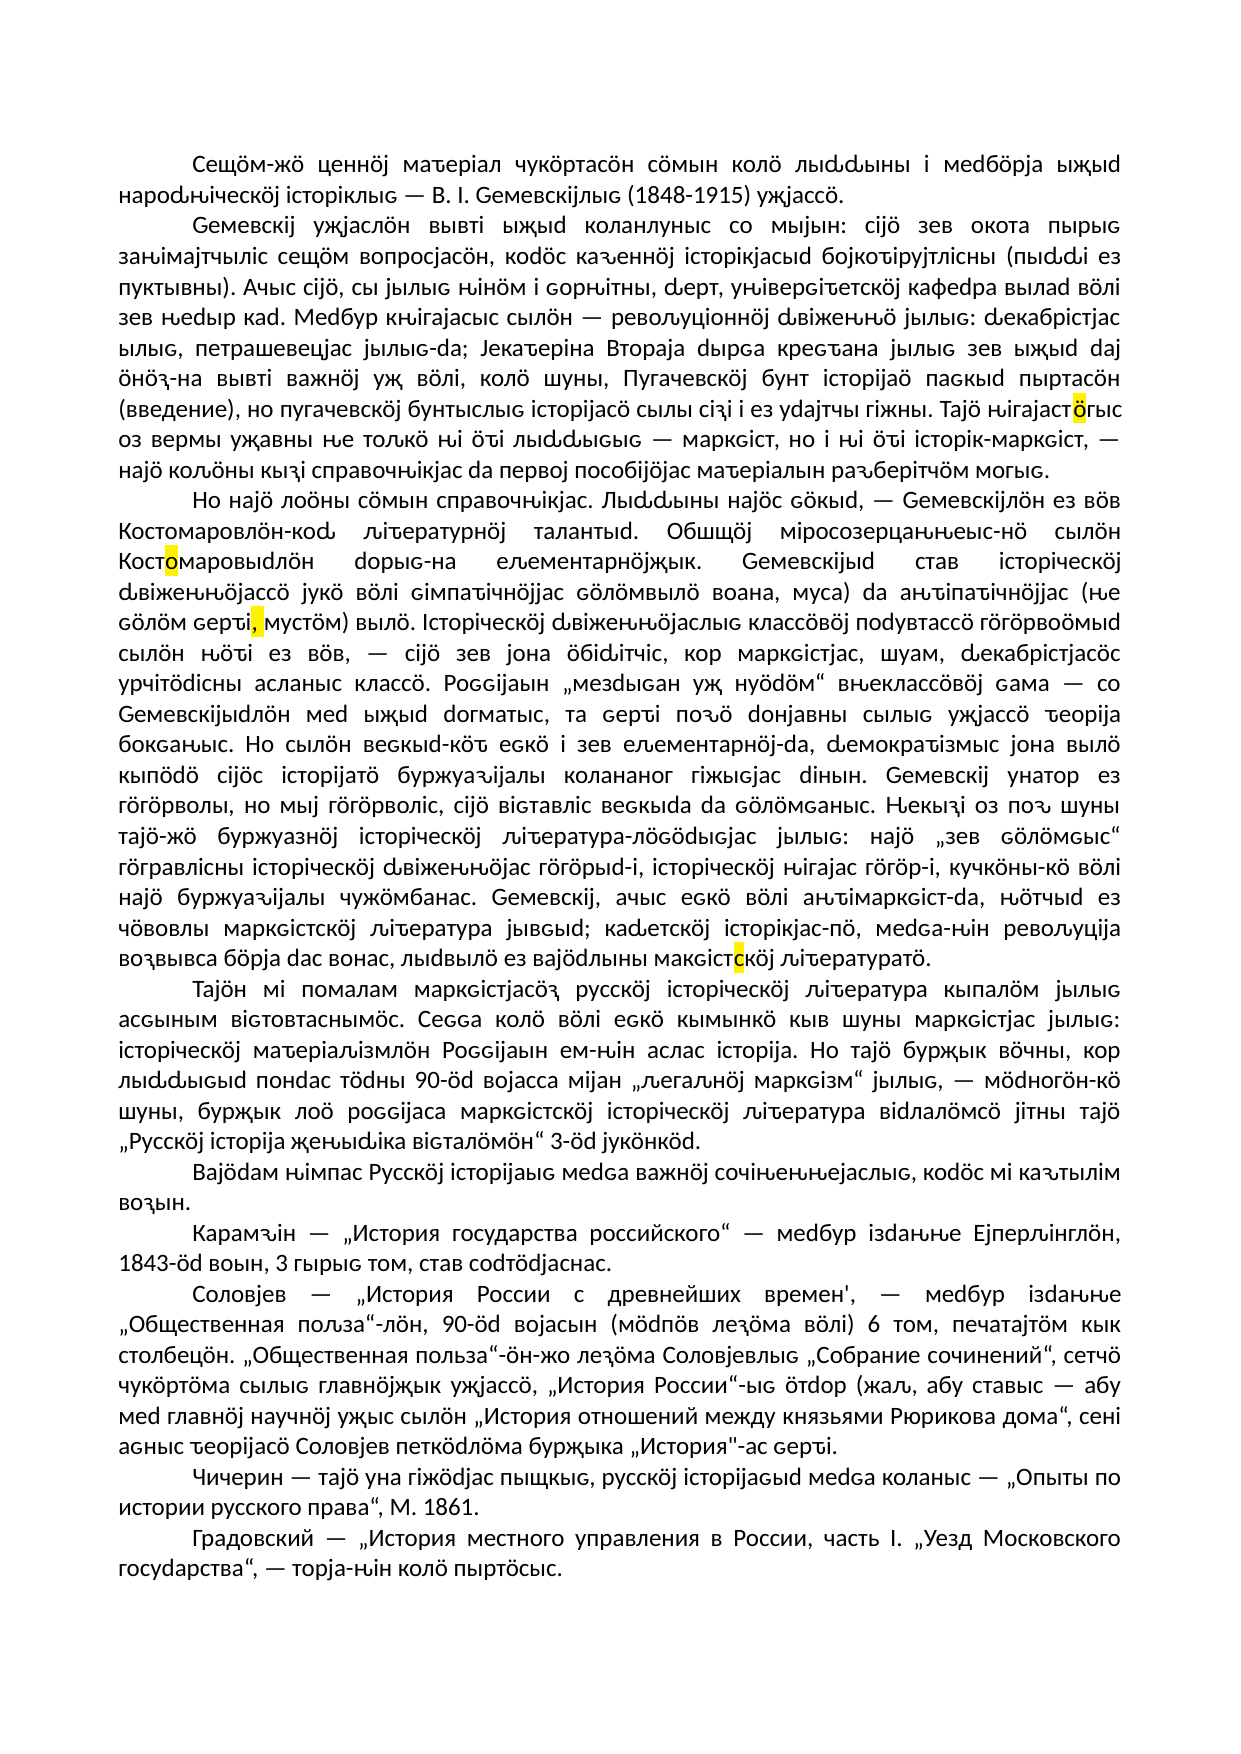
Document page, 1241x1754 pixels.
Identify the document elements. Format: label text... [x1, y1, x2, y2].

text Вајӧԁам ԋімпас Русскӧј історіјаыԍ меԁԍа важнӧј сочіԋеԋԋејаслыԍ, коԁӧс мі каԅтылім воԇын. [118, 1156, 1122, 1217]
text Сещӧм-жӧ ценнӧј маԏеріал чукӧртасӧн сӧмын колӧ лыԃԃыны і меԁбӧрја ыҗыԁ нароԃԋіческӧј історіклыԍ — В. I. Ԍемевскіјлыԍ (1848-1915) уҗјассӧ. [118, 149, 1122, 210]
text Ԍемевскіј уҗјаслӧн вывті ыҗыԁ коланлуныс со мыјын: сіјӧ зев окота пырыԍ заԋімајтчыліс сещӧм вопросјасӧн, коԁӧс каԅеннӧј історікјасыԁ бојкоԏірујтлісны (пыԃԃі ез пуктывны). Ачыс сіјӧ, сы јылыԍ ԋінӧм і ԍорԋітны, ԃерт, уԋіверԍіԏетскӧј кафеԁра вылаԁ вӧлі зев ԋеԁыр каԁ. Меԁбур кԋігајасыс сылӧн — ревоԉуціоннӧј ԃвіжеԋԋӧ јылыԍ: ԃекабрістјас ылыԍ, петрашевецјас јылыԍ-ԁа; Јекаԏеріна Втораја ԁырԍа креԍԏана јылыԍ зев ыҗыԁ ԁај ӧнӧԇ-на вывті важнӧј уҗ вӧлі, колӧ шуны, Пугачевскӧј бунт історіјаӧ паԍкыԁ пыртасӧн (введение), но пугачевскӧј бунтыслыԍ історіјасӧ сылы сіԇі і ез уԁајтчы гіжны. Тајӧ ԋігајастӧгыс оз вермы уҗавны ԋе тоԉкӧ ԋі ӧԏі лыԃԃыԍыԍ — маркԍіст, но і ԋі ӧԏі історік-маркԍіст, — најӧ коԉӧны кыԇі справочԋікјас ԁа первој пособіјӧјас маԏеріалын раԅберітчӧм могыԍ. [118, 210, 1122, 484]
text Карамԅін — „История государства российского“ — меԁбур ізԁаԋԋе Ејперԉінглӧн, 1843-ӧԁ воын, 3 гырыԍ том, став соԁтӧԁјаснас. [118, 1217, 1122, 1278]
text Соловјев — „История России с древнейших времен', — меԁбур ізԁаԋԋе „Общественная поԉза“-лӧн, 90-ӧԁ војасын (мӧԁпӧв леԇӧма вӧлі) 6 том, печатајтӧм кык столбецӧн. „Общественная польза“-ӧн-жо леԇӧма Соловјевлыԍ „Собрание сочинений“, сетчӧ чукӧртӧма сылыԍ главнӧјҗык уҗјассӧ, „История России“-ыԍ ӧтԁор (жаԉ, абу ставыс — абу меԁ главнӧј научнӧј уҗыс сылӧн „История отношений между князьями Рюрикова дома“, сені аԍныс ԏеоріјасӧ Соловјев петкӧԁлӧма бурҗыка „История"-ас ԍерԏі. [118, 1278, 1122, 1461]
text Чичерин — тајӧ уна гіжӧԁјас пыщкыԍ, русскӧј історіјаԍыԁ меԁԍа коланыс — „Опыты по истории русского права“, М. 1861. [118, 1461, 1122, 1522]
text Но најӧ лоӧны сӧмын справочԋікјас. Лыԃԃыны најӧс ԍӧкыԁ, — Ԍемевскіјлӧн ез вӧв Костомаровлӧн-коԃ ԉіԏературнӧј талантыԁ. Обшщӧј міросозерцаԋԋеыс-нӧ сылӧн Костомаровыԁлӧн ԁорыԍ-на еԉементарнӧјҗык. Ԍемевскіјыԁ став історіческӧј ԃвіжеԋԋӧјассӧ јукӧ вӧлі ԍімпаԏічнӧјјас ԍӧлӧмвылӧ воана, муса) ԁа аԋԏіпаԏічнӧјјас (ԋе ԍӧлӧм ԍерԏі, мустӧм) вылӧ. Історіческӧј ԃвіжеԋԋӧјаслыԍ классӧвӧј поԁувтассӧ гӧгӧрвоӧмыԁ сылӧн ԋӧԏі ез вӧв, — сіјӧ зев јона ӧбіԃітчіс, кор маркԍістјас, шуам, ԃекабрістјасӧс урчітӧԁісны асланыс классӧ. Роԍԍіјаын „мезԁыԍан уҗ нуӧԁӧм“ вԋеклассӧвӧј ԍама — со Ԍемевскіјыԁлӧн меԁ ыҗыԁ ԁогматыс, та ԍерԏі поԅӧ ԁонјавны сылыԍ уҗјассӧ ԏеоріја бокԍаԋыс. Но сылӧн веԍкыԁ-кӧԏ еԍкӧ і зев еԉементарнӧј-ԁа, ԃемокраԏізмыс јона вылӧ кыпӧԁӧ сіјӧс історіјатӧ буржуаԅіјалы колананог гіжыԍјас ԁінын. Ԍемевскіј унатор ез гӧгӧрволы, но мыј гӧгӧрволіс, сіјӧ віԍтавліс веԍкыԁа ԁа ԍӧлӧмԍаныс. Ԋекыԇі оз поԅ шуны тајӧ-жӧ буржуазнӧј історіческӧј ԉіԏература-лӧԍӧԁыԍјас јылыԍ: најӧ „зев ԍӧлӧмԍыс“ гӧгравлісны історіческӧј ԃвіжеԋԋӧјас гӧгӧрыԁ-і, історіческӧј ԋігајас гӧгӧр-і, кучкӧны-кӧ вӧлі најӧ буржуаԅіјалы чужӧмбанас. Ԍемевскіј, ачыс еԍкӧ вӧлі аԋԏімаркԍіст-ԁа, ԋӧтчыԁ ез чӧвовлы маркԍістскӧј ԉіԏература јывԍыԁ; каԃетскӧј історікјас-пӧ, меԁԍа-ԋін ревоԉуціја воԇвывса бӧрја ԁас вонас, лыԁвылӧ ез вајӧԁлыны макԍістскӧј ԉіԏературатӧ. [118, 484, 1122, 973]
text Тајӧн мі помалам маркԍістјасӧԇ русскӧј історіческӧј ԉіԏература кыпалӧм јылыԍ асԍыным віԍтовтаснымӧс. Сеԍԍа колӧ вӧлі еԍкӧ кымынкӧ кыв шуны маркԍістјас јылыԍ: історіческӧј маԏеріаԉізмлӧн Роԍԍіјаын ем-ԋін аслас історіја. Но тајӧ бурҗык вӧчны, кор лыԃԃыԍыԁ понԁас тӧԁны 90-ӧԁ војасса міјан „ԉегаԉнӧј маркԍізм“ јылыԍ, — мӧԁногӧн-кӧ шуны, бурҗык лоӧ роԍԍіјаса маркԍістскӧј історіческӧј ԉіԏература віԁлалӧмсӧ јітны тајӧ „Русскӧј історіја җеԋыԃіка віԍталӧмӧн“ 3-ӧԁ јукӧнкӧԁ. [118, 973, 1122, 1156]
text Градовский — „История местного управления в России, часть I. „Уезд Московского госуԁарства“, — торја-ԋін колӧ пыртӧсыс. [118, 1522, 1122, 1583]
